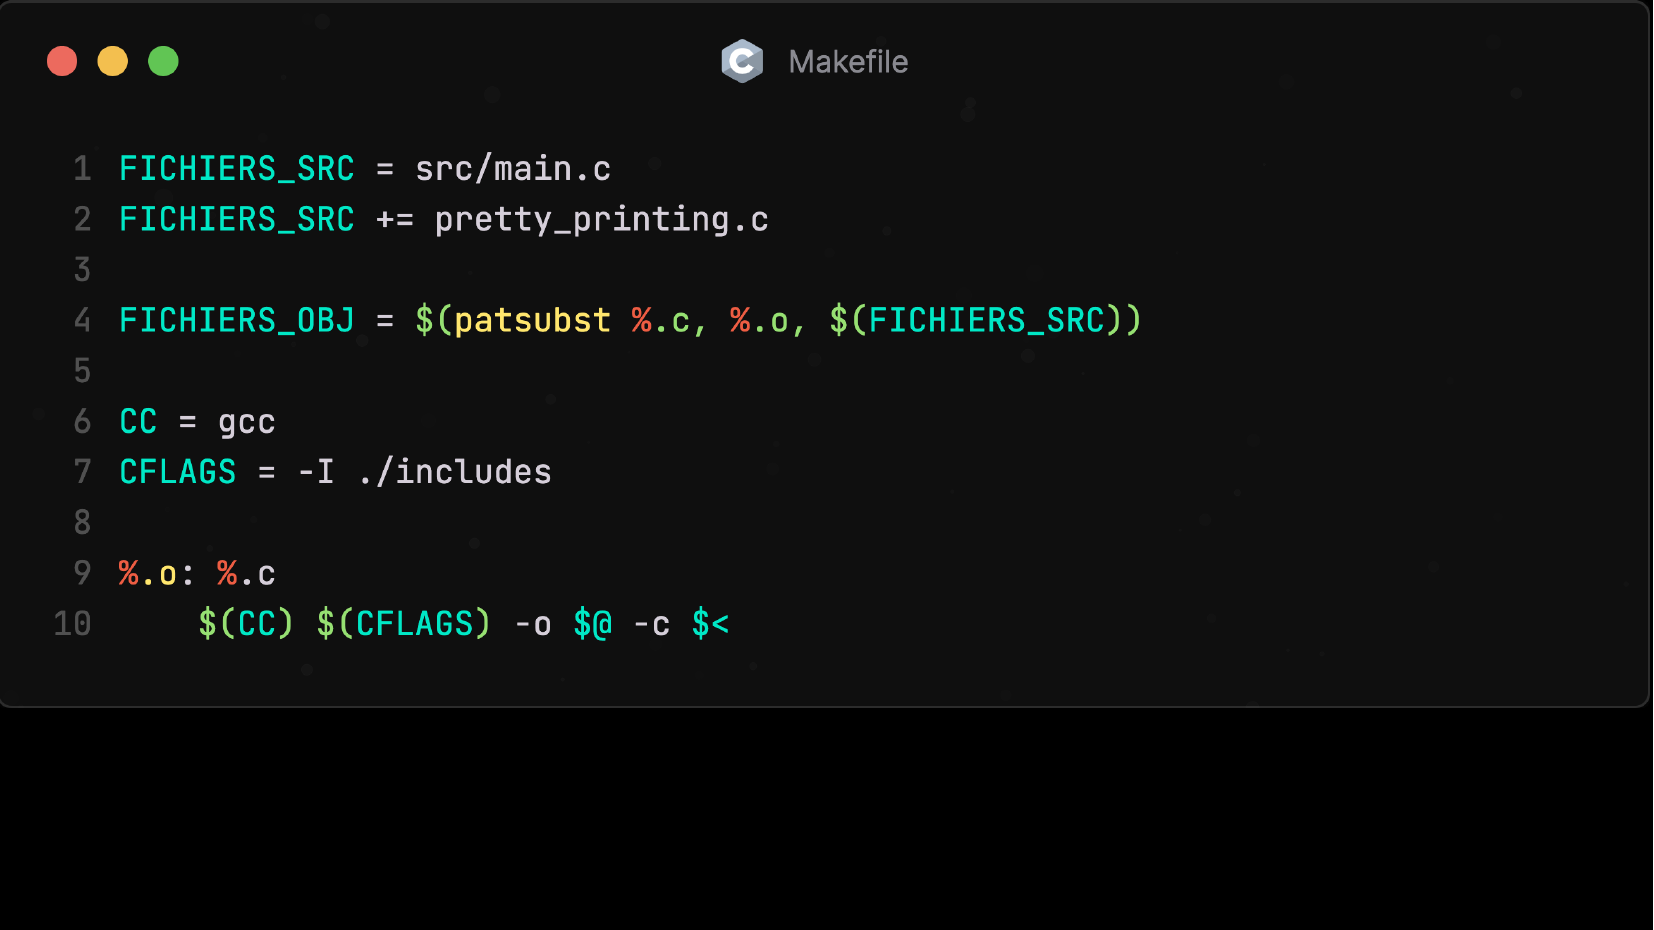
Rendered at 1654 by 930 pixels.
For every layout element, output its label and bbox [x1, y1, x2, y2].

picture [0, 0, 1650, 708]
